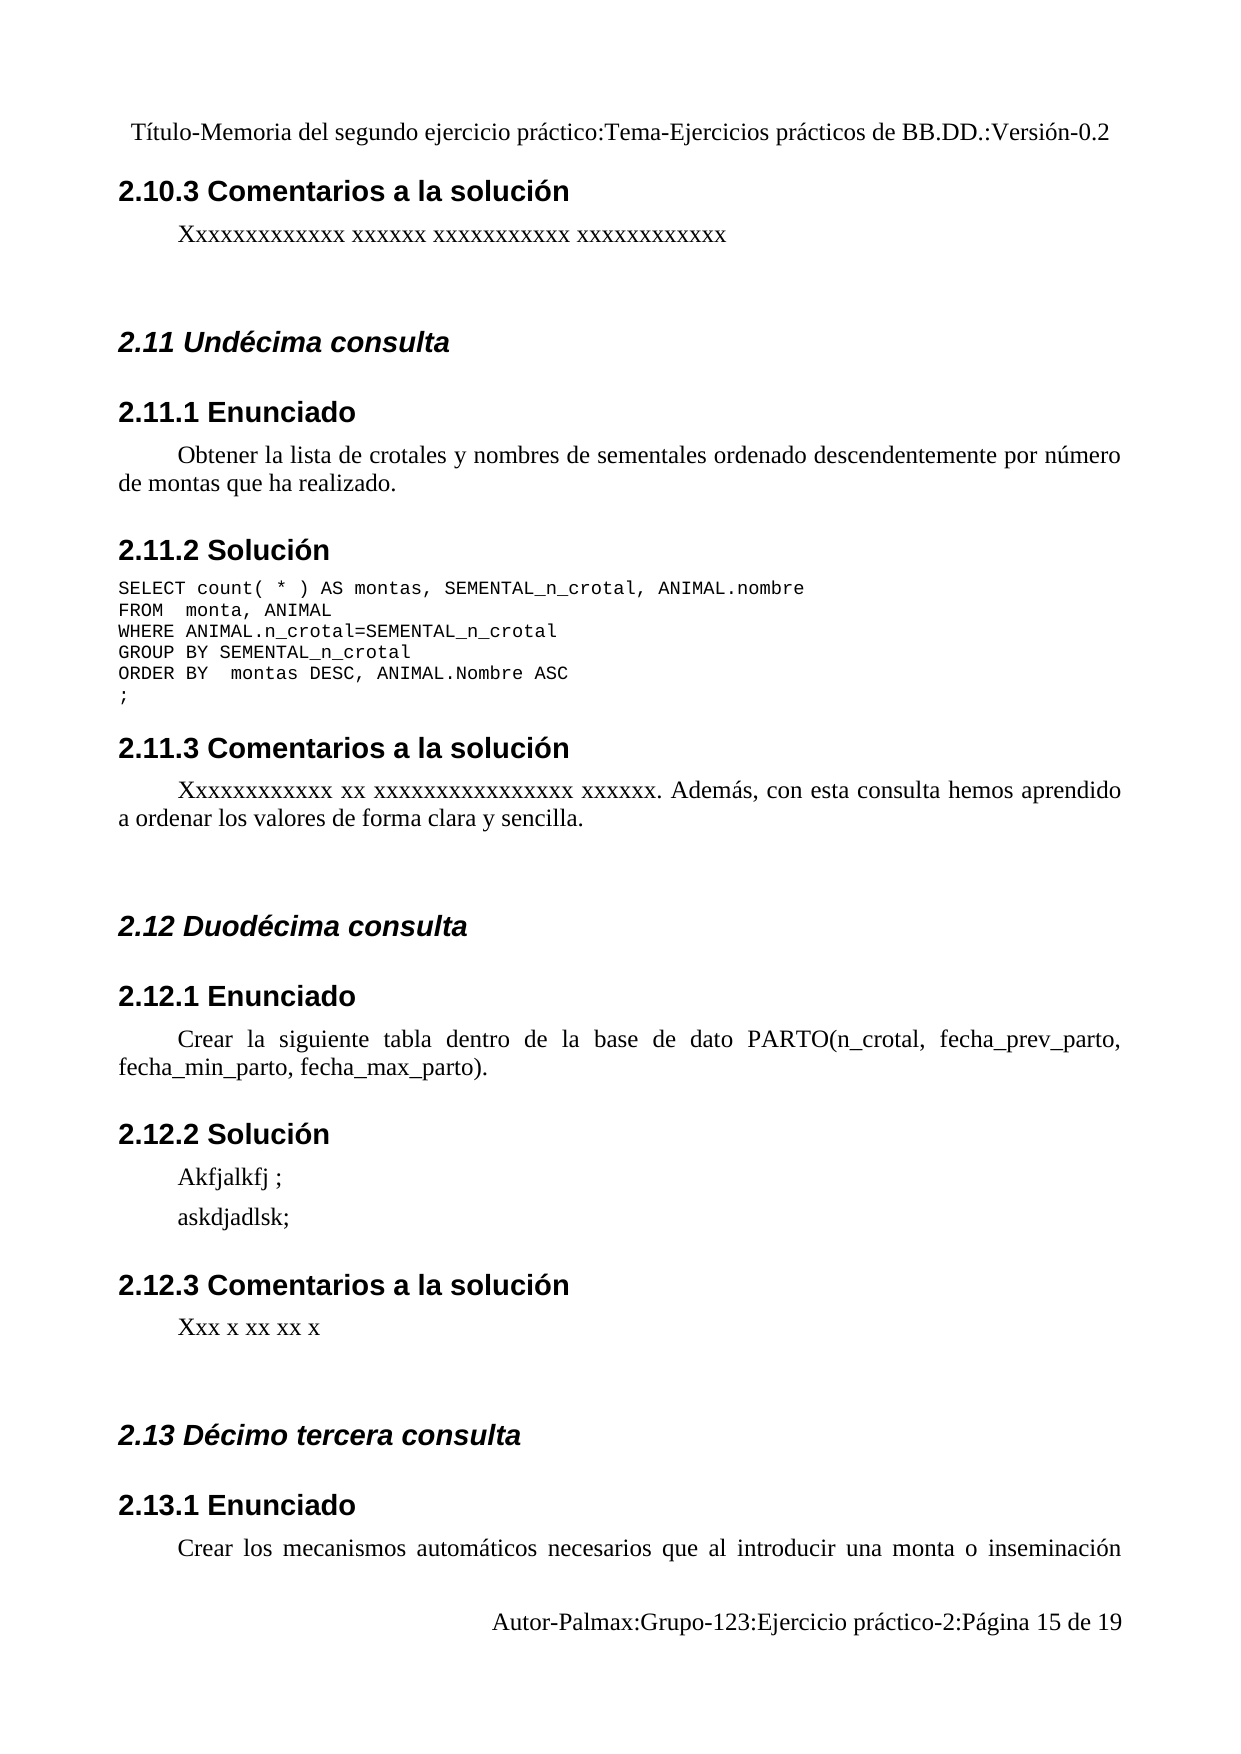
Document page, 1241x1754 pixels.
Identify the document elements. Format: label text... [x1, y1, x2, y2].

subtitle 2.13 Décimo tercera consulta [118, 1419, 1122, 1452]
subtitle 2.11.2 Solución [118, 534, 1122, 567]
subtitle 2.12.3 Comentarios a la solución [118, 1268, 1122, 1301]
text Xxxxxxxxxxxxx xxxxxx xxxxxxxxxxx xxxxxxxxxxxx [118, 220, 1122, 248]
text Obtener la lista de crotales y nombres de sementales ordenado descendentemente por número de montas que ha realizado. [118, 441, 1122, 496]
subtitle 2.12 Duodécima consulta [118, 910, 1122, 942]
subtitle 2.11.3 Comentarios a la solución [118, 732, 1122, 764]
text GROUP BY SEMENTAL_n_crotal [118, 643, 1122, 664]
subtitle 2.12.1 Enunciado [118, 980, 1122, 1012]
text Crear la siguiente tabla dentro de la base de dato PARTO(n_crotal, fecha_prev_parto, fecha_min_parto, fecha_max_parto). [118, 1025, 1122, 1080]
subtitle 2.13.1 Enunciado [118, 1489, 1122, 1522]
subtitle 2.11.1 Enunciado [118, 396, 1122, 428]
subtitle 2.11 Undécima consulta [118, 326, 1122, 358]
subtitle 2.12.2 Solución [118, 1118, 1122, 1151]
text ORDER BY montas DESC, ANIMAL.Nombre ASC [118, 664, 1122, 685]
subtitle 2.10.3 Comentarios a la solución [118, 175, 1122, 208]
text askdjadlsk; [118, 1203, 1122, 1231]
text FROM monta, ANIMAL [118, 600, 1122, 622]
text WHERE ANIMAL.n_crotal=SEMENTAL_n_crotal [118, 622, 1122, 643]
text ; [118, 685, 1122, 707]
text SELECT count( * ) AS montas, SEMENTAL_n_crotal, ANIMAL.nombre [118, 579, 1122, 600]
text Xxxxxxxxxxxx xx xxxxxxxxxxxxxxxx xxxxxx. Además, con esta consulta hemos aprendido a ordenar los valores de forma clara y sencilla. [118, 777, 1122, 832]
text Crear los mecanismos automáticos necesarios que al introducir una monta o inseminación [118, 1534, 1122, 1562]
text Akfjalkfj ; [118, 1163, 1122, 1191]
text Xxx x xx xx x [118, 1313, 1122, 1341]
